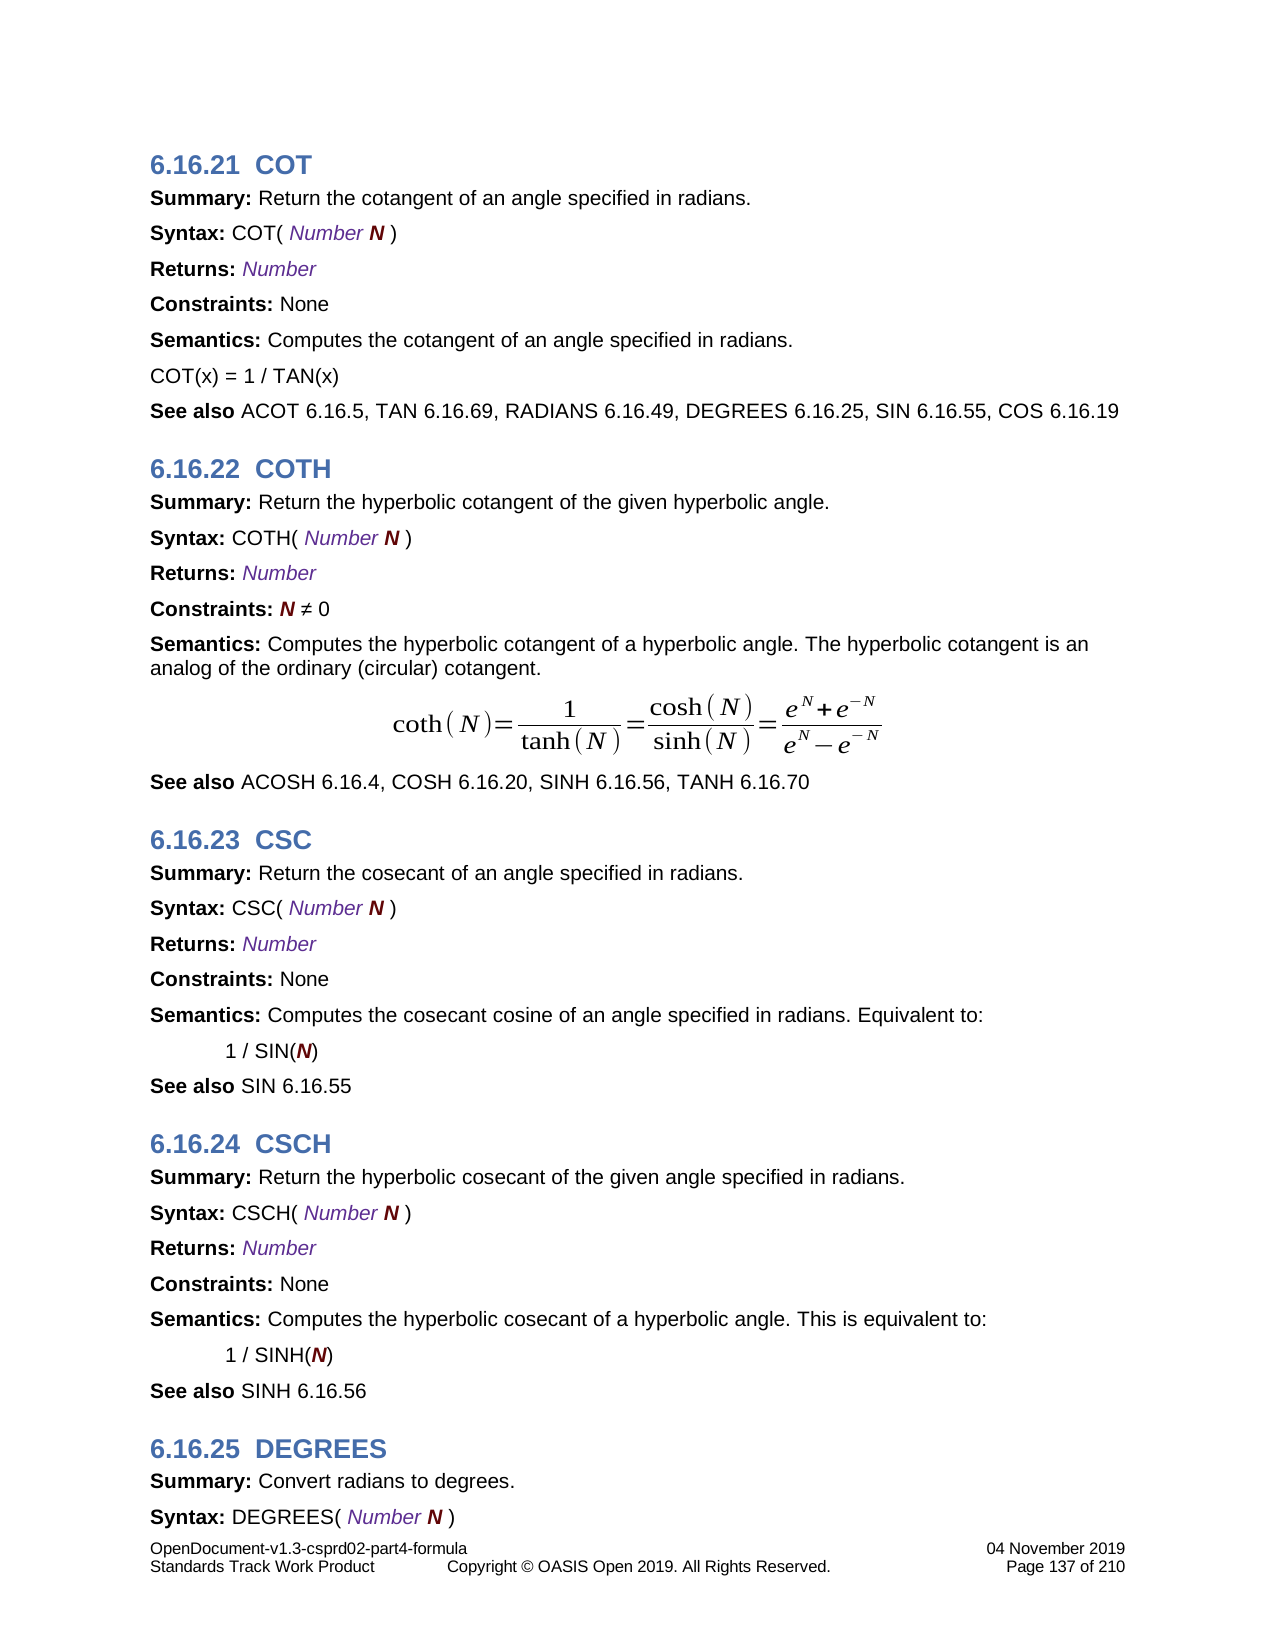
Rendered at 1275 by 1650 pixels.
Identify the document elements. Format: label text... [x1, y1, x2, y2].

text Semantics: Computes the hyperbolic cotangent of a hyperbolic angle. The hyperbolic cotangent is an analog of the ordinary (circular) cotangent. [150, 633, 1125, 680]
subtitle CSC [150, 825, 1125, 855]
text Summary: Return the cosecant of an angle specified in radians. [150, 861, 1125, 884]
text Syntax: DEGREES( Number N ) [150, 1505, 1125, 1529]
text Syntax: COTH( Number N ) [150, 526, 1125, 549]
text Summary: Return the hyperbolic cosecant of the given angle specified in radians. [150, 1165, 1125, 1189]
text Semantics: Computes the cotangent of an angle specified in radians. [150, 328, 1125, 352]
text Returns: Number [150, 257, 1125, 281]
text Returns: Number [150, 932, 1125, 956]
text 1 / SINH(N) [150, 1343, 1125, 1367]
text See also ACOSH 6.16.4, COSH 6.16.20, SINH 6.16.56, TANH 6.16.70 [150, 770, 1125, 794]
subtitle CSCH [150, 1129, 1125, 1159]
text Returns: Number [150, 562, 1125, 585]
text Summary: Return the hyperbolic cotangent of the given hyperbolic angle. [150, 490, 1125, 514]
text See also SIN 6.16.55 [150, 1075, 1125, 1098]
text Summary: Convert radians to degrees. [150, 1470, 1125, 1493]
text Constraints: None [150, 1272, 1125, 1296]
text See also SINH 6.16.56 [150, 1379, 1125, 1403]
subtitle COTH [150, 454, 1125, 484]
text COT(x) = 1 / TAN(x) [150, 364, 1125, 388]
text Constraints: N ≠ 0 [150, 597, 1125, 621]
text Syntax: COT( Number N ) [150, 222, 1125, 245]
text Summary: Return the cotangent of an angle specified in radians. [150, 186, 1125, 209]
text 1 / SIN(N) [150, 1039, 1125, 1063]
text Constraints: None [150, 293, 1125, 316]
text Constraints: None [150, 968, 1125, 991]
text Semantics: Computes the hyperbolic cosecant of a hyperbolic angle. This is equivalent to: [150, 1308, 1125, 1331]
text Semantics: Computes the cosecant cosine of an angle specified in radians. Equivalent to: [150, 1003, 1125, 1027]
subtitle DEGREES [150, 1434, 1125, 1464]
subtitle COT [150, 150, 1125, 180]
text See also ACOT 6.16.5, TAN 6.16.69, RADIANS 6.16.49, DEGREES 6.16.25, SIN 6.16.55, COS 6.16.19 [150, 400, 1125, 423]
text Returns: Number [150, 1237, 1125, 1260]
text Syntax: CSCH( Number N ) [150, 1201, 1125, 1224]
text Syntax: CSC( Number N ) [150, 897, 1125, 920]
